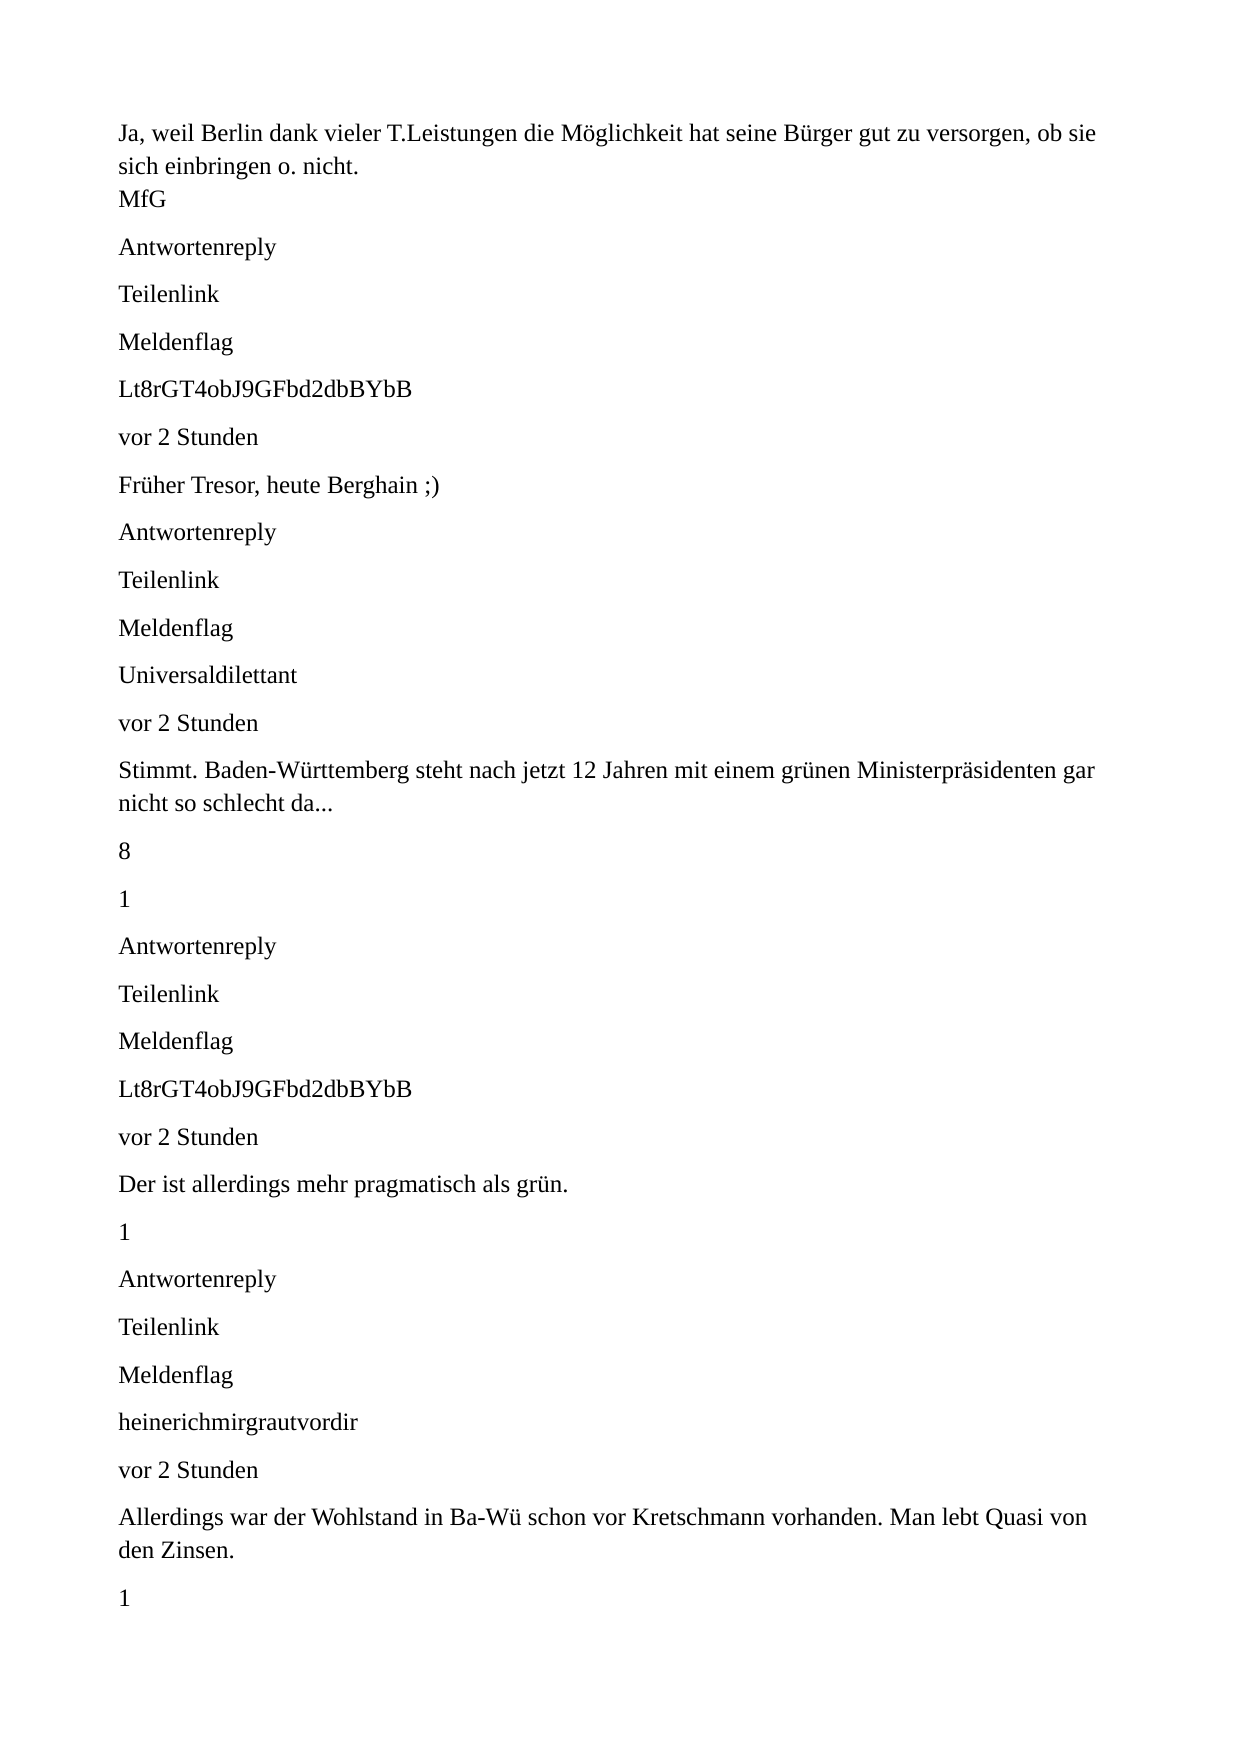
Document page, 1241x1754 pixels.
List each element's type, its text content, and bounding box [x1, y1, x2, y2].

text Antwortenreply [118, 931, 1122, 960]
text Teilenlink [118, 565, 1122, 594]
text Meldenflag [118, 327, 1122, 356]
text Lt8rGT4obJ9GFbd2dbBYbB [118, 1074, 1122, 1103]
text Ja, weil Berlin dank vieler T.Leistungen die Möglichkeit hat seine Bürger gut zu versorgen, ob sie sich einbringen o. nicht. MfG [118, 118, 1122, 213]
text heinerichmirgrautvordir [118, 1407, 1122, 1436]
text Stimmt. Baden-Württemberg steht nach jetzt 12 Jahren mit einem grünen Ministerpräsidenten gar nicht so schlecht da... [118, 755, 1122, 817]
text 8 [118, 836, 1122, 865]
text Allerdings war der Wohlstand in Ba-Wü schon vor Kretschmann vorhanden. Man lebt Quasi von den Zinsen. [118, 1502, 1122, 1564]
text 1 [118, 1217, 1122, 1246]
text Meldenflag [118, 613, 1122, 641]
text Lt8rGT4obJ9GFbd2dbBYbB [118, 374, 1122, 403]
text Teilenlink [118, 279, 1122, 308]
text Meldenflag [118, 1360, 1122, 1388]
text Antwortenreply [118, 232, 1122, 261]
text Meldenflag [118, 1026, 1122, 1055]
text Der ist allerdings mehr pragmatisch als grün. [118, 1169, 1122, 1198]
text Universaldilettant [118, 660, 1122, 689]
text vor 2 Stunden [118, 1122, 1122, 1150]
text Früher Tresor, heute Berghain ;) [118, 470, 1122, 498]
text vor 2 Stunden [118, 708, 1122, 737]
text Antwortenreply [118, 517, 1122, 546]
text vor 2 Stunden [118, 422, 1122, 451]
text Teilenlink [118, 1312, 1122, 1341]
text Antwortenreply [118, 1264, 1122, 1293]
text 1 [118, 1583, 1122, 1612]
text Teilenlink [118, 979, 1122, 1008]
text vor 2 Stunden [118, 1455, 1122, 1484]
text 1 [118, 884, 1122, 912]
